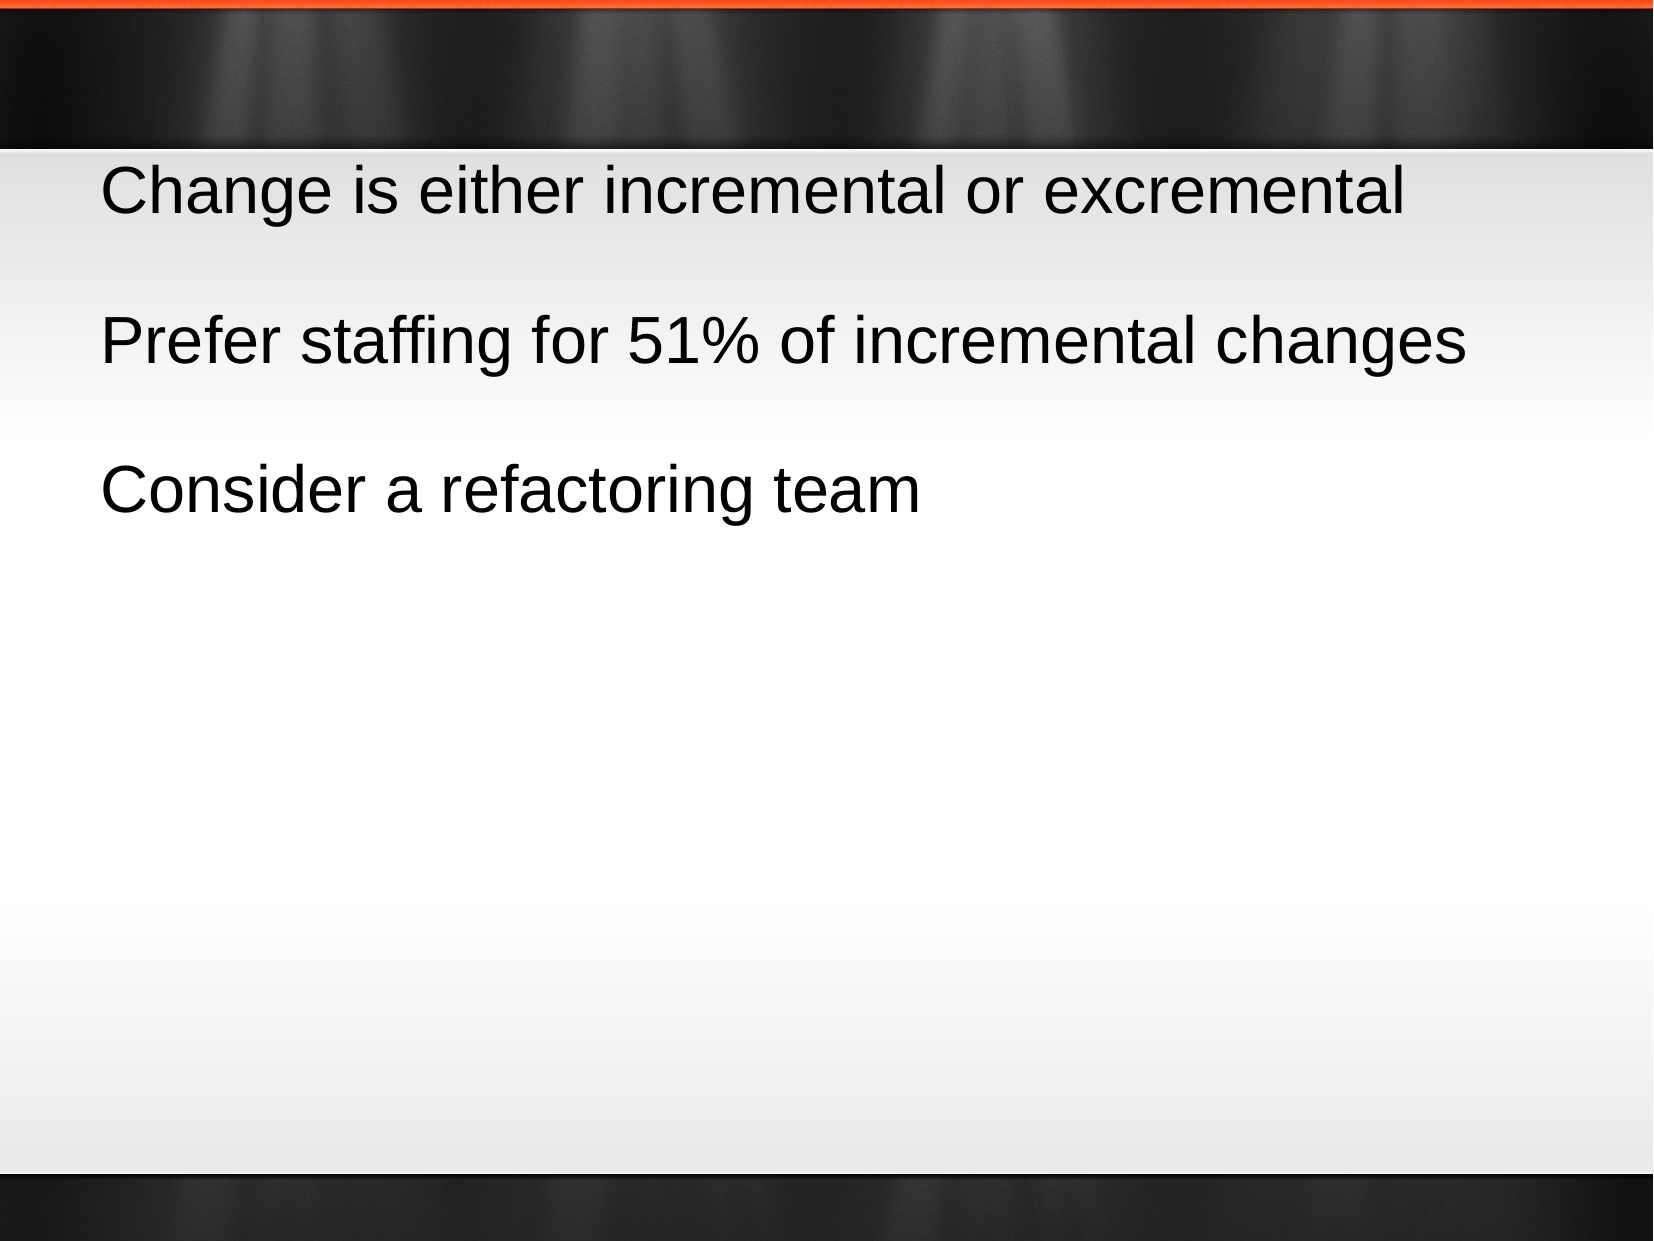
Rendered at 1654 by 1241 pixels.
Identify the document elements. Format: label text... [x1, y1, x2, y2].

subtitle Change is either incremental or excremental Prefer staffing for 51% of incremental changes Consider a refactoring team [100, 6, 1588, 1125]
picture [0, 0, 1653, 1241]
